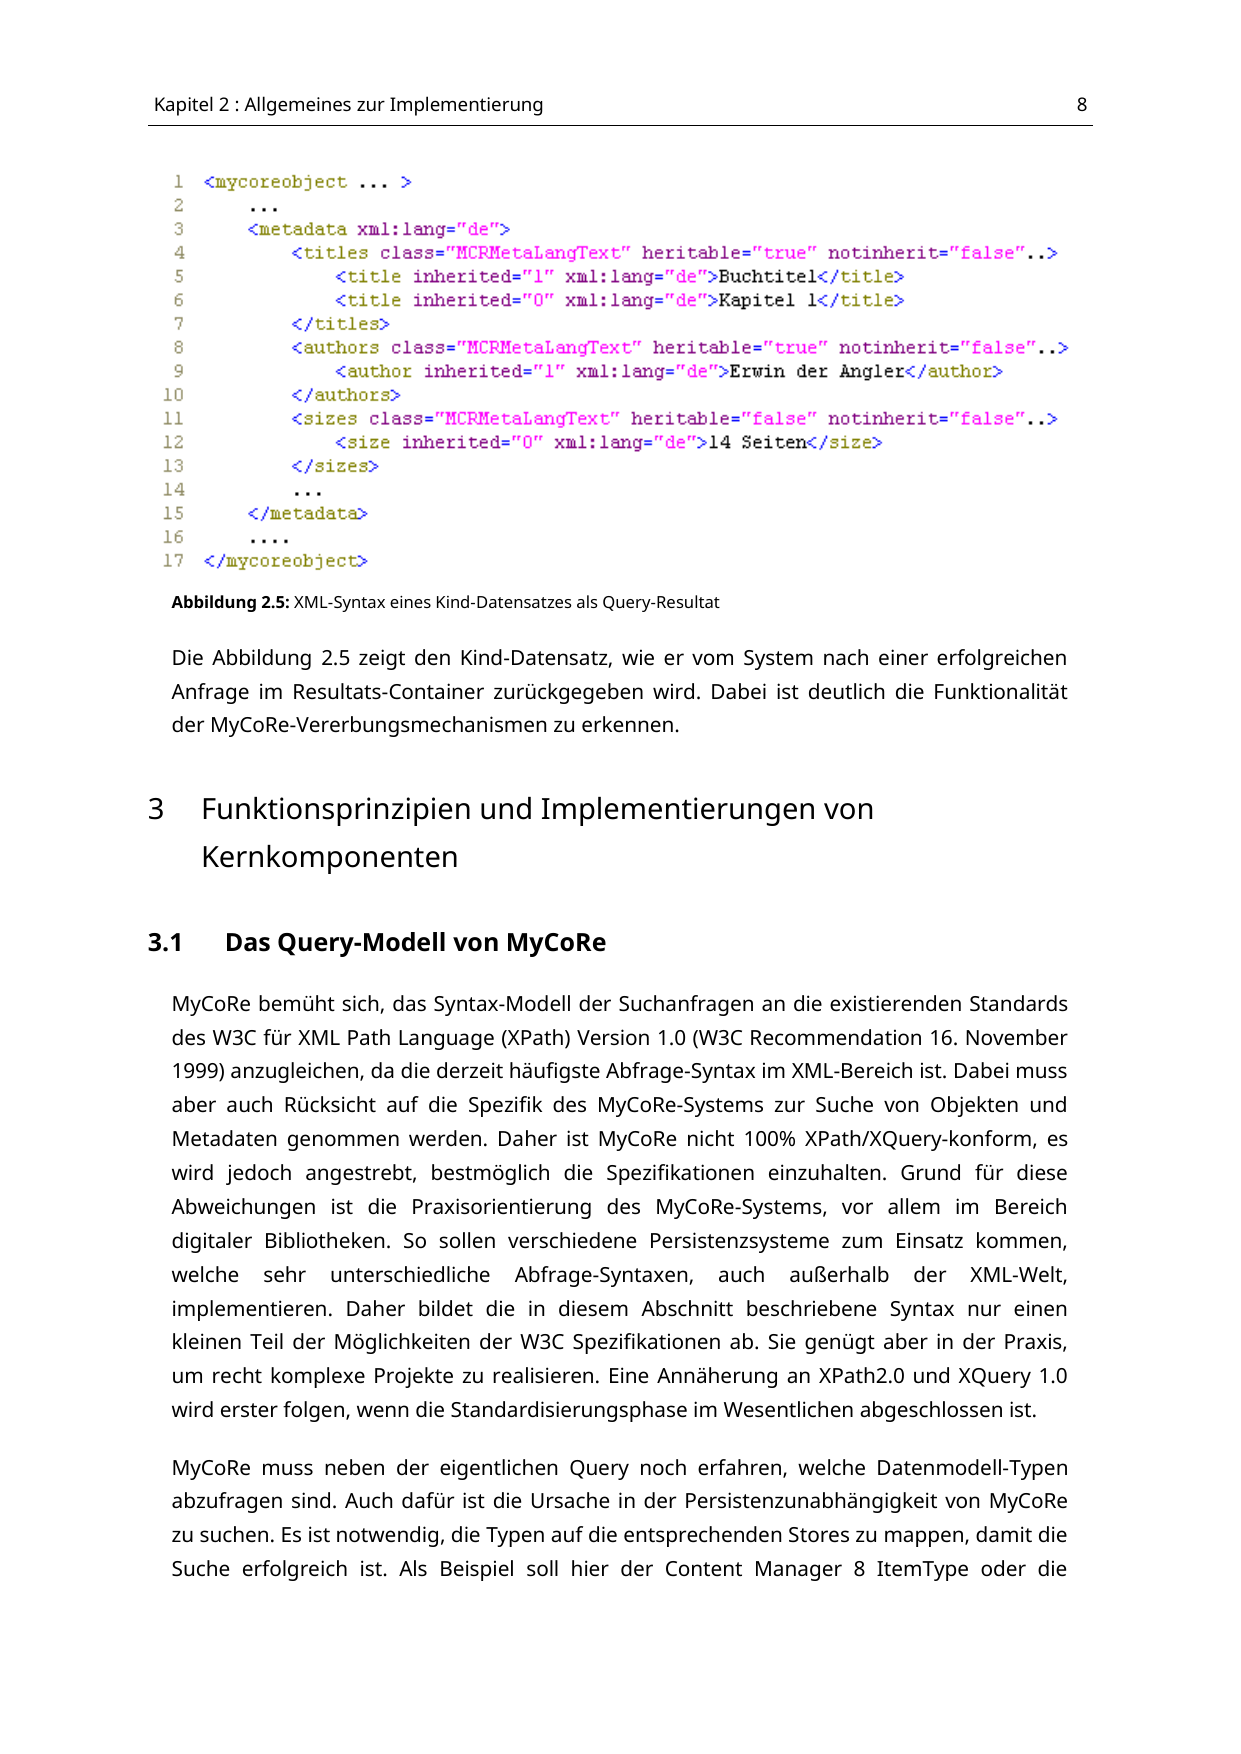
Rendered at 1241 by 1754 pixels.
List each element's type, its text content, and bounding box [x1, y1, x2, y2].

text MyCoRe bemüht sich, das Syntax-Modell der Suchanfragen an die existierenden Standards des W3C für XML Path Language (XPath) Version 1.0 (W3C Recommendation 16. November 1999) anzugleichen, da die derzeit häufigste Abfrage-Syntax im XML-Bereich ist. Dabei muss aber auch Rücksicht auf die Spezifik des MyCoRe-Systems zur Suche von Objekten und Metadaten genommen werden. Daher ist MyCoRe nicht 100% XPath/XQuery-konform, es wird jedoch angestrebt, bestmöglich die Spezifikationen einzuhalten. Grund für diese Abweichungen ist die Praxisorientierung des MyCoRe-Systems, vor allem im Bereich digitaler Bibliotheken. So sollen verschiedene Persistenzsysteme zum Einsatz kommen, welche sehr unterschiedliche Abfrage-Syntaxen, auch außerhalb der XML-Welt, implementieren. Daher bildet die in diesem Abschnitt beschriebene Syntax nur einen kleinen Teil der Möglichkeiten der W3C Spezifikationen ab. Sie genügt aber in der Praxis, um recht komplexe Projekte zu realisieren. Eine Annäherung an XPath2.0 und XQuery 1.0 wird erster folgen, wenn die Standardisierungsphase im Wesentlichen abgeschlossen ist. [171, 989, 1069, 1423]
subtitle Funktionsprinzipien und Implementierungen von Kernkomponenten [148, 788, 1092, 876]
text Die Abbildung 2.5 zeigt den Kind-Datensatz, wie er vom System nach einer erfolgreichen Anfrage im Resultats-Container zurückgegeben wird. Dabei ist deutlich die Funktionalität der MyCoRe-Vererbungsmechanismen zu erkennen. [148, 575, 1069, 739]
text Abbildung 2.5: XML-Syntax eines Kind-Datensatzes als Query-Resultat [171, 575, 1075, 614]
text [171, 148, 1069, 169]
subtitle Das Query-Modell von MyCoRe [148, 925, 1092, 959]
text MyCoRe muss neben der eigentlichen Query noch erfahren, welche Datenmodell-Typen abzufragen sind. Auch dafür ist die Ursache in der Persistenzunabhängigkeit von MyCoRe zu suchen. Es ist notwendig, die Typen auf die entsprechenden Stores zu mappen, damit die Suche erfolgreich ist. Als Beispiel soll hier der Content Manager 8 ItemType oder die [171, 1453, 1069, 1582]
text [1075, 169, 1099, 614]
